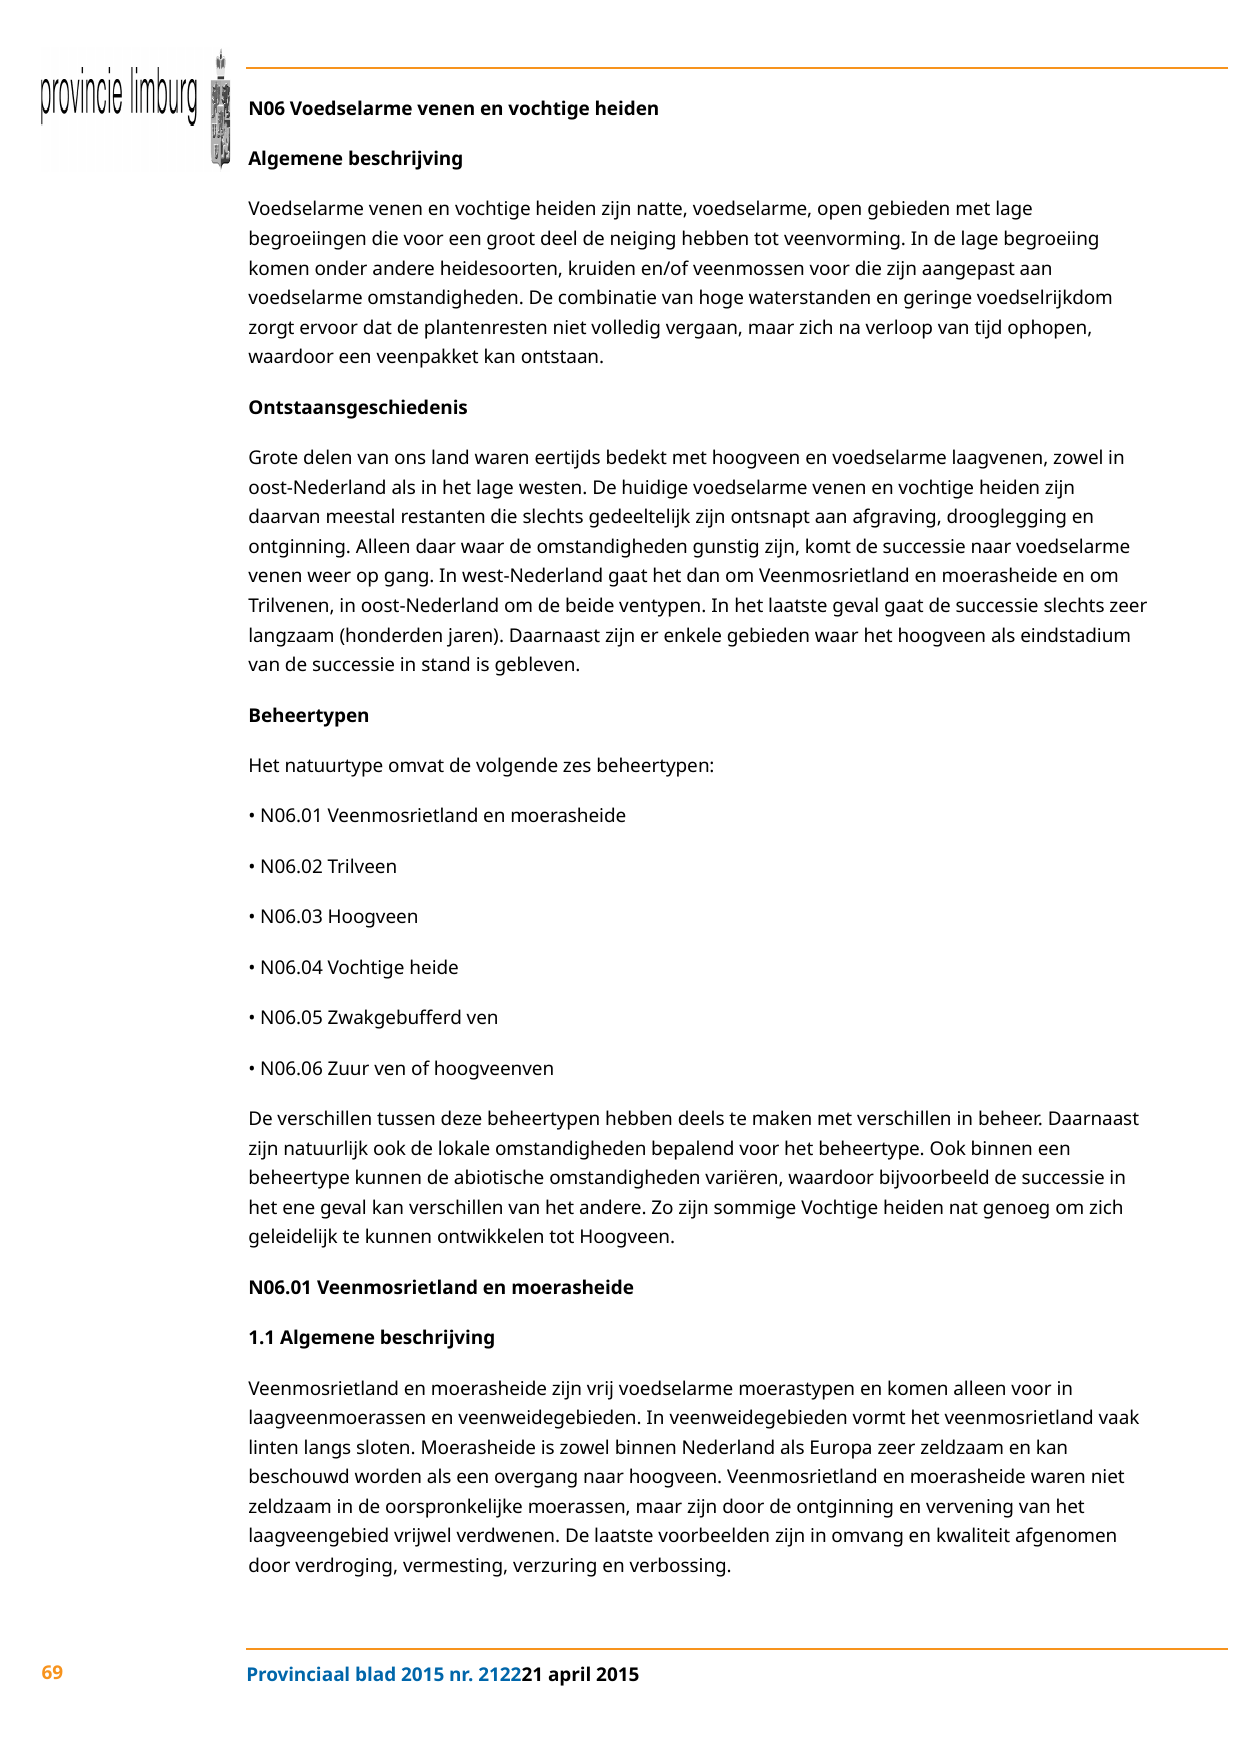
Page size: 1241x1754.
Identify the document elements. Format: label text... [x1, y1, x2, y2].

text Het natuurtype omvat de volgende zes beheertypen: [248, 752, 1152, 778]
text Beheertypen [248, 702, 1152, 728]
picture [41, 47, 231, 172]
text Veenmosrietland en moerasheide zijn vrij voedselarme moerastypen en komen alleen voor in laagveenmoerassen en veenweidegebieden. In veenweidegebieden vormt het veenmosrietland vaak linten langs sloten. Moerasheide is zowel binnen Nederland als Europa zeer zeldzaam en kan beschouwd worden als een overgang naar hoogveen. Veenmosrietland en moerasheide waren niet zeldzaam in de oorspronkelijke moerassen, maar zijn door de ontginning en vervening van het laagveengebied vrijwel verdwenen. De laatste voorbeelden zijn in omvang en kwaliteit afgenomen door verdroging, vermesting, verzuring en verbossing. [248, 1375, 1152, 1578]
text • N06.05 Zwakgebufferd ven [248, 1004, 1152, 1030]
text • N06.01 Veenmosrietland en moerasheide [248, 803, 1152, 828]
text Algemene beschrijving [248, 145, 1152, 171]
text Ontstaansgeschiedenis [248, 394, 1152, 420]
text Voedselarme venen en vochtige heiden zijn natte, voedselarme, open gebieden met lage begroeiingen die voor een groot deel de neiging hebben tot veenvorming. In de lage begroeiing komen onder andere heidesoorten, kruiden en/of veenmossen voor die zijn aangepast aan voedselarme omstandigheden. De combinatie van hoge waterstanden en geringe voedselrijkdom zorgt ervoor dat de plantenresten niet volledig vergaan, maar zich na verloop van tijd ophopen, waardoor een veenpakket kan ontstaan. [248, 196, 1152, 369]
text 1.1 Algemene beschrijving [248, 1324, 1152, 1350]
text • N06.04 Vochtige heide [248, 954, 1152, 980]
text Grote delen van ons land waren eertijds bedekt met hoogveen en voedselarme laagvenen, zowel in oost-Nederland als in het lage westen. De huidige voedselarme venen en vochtige heiden zijn daarvan meestal restanten die slechts gedeeltelijk zijn ontsnapt aan afgraving, drooglegging en ontginning. Alleen daar waar de omstandigheden gunstig zijn, komt de successie naar voedselarme venen weer op gang. In west-Nederland gaat het dan om Veenmosrietland en moerasheide en om Trilvenen, in oost-Nederland om de beide ventypen. In het laatste geval gaat de successie slechts zeer langzaam (honderden jaren). Daarnaast zijn er enkele gebieden waar het hoogveen als eindstadium van de successie in stand is gebleven. [248, 444, 1152, 677]
text • N06.03 Hoogveen [248, 903, 1152, 929]
text N06.01 Veenmosrietland en moerasheide [248, 1274, 1152, 1300]
text • N06.06 Zuur ven of hoogveenven [248, 1055, 1152, 1081]
text • N06.02 Trilveen [248, 853, 1152, 879]
text De verschillen tussen deze beheertypen hebben deels te maken met verschillen in beheer. Daarnaast zijn natuurlijk ook de lokale omstandigheden bepalend voor het beheertype. Ook binnen een beheertype kunnen de abiotische omstandigheden variëren, waardoor bijvoorbeeld de successie in het ene geval kan verschillen van het andere. Zo zijn sommige Vochtige heiden nat genoeg om zich geleidelijk te kunnen ontwikkelen tot Hoogveen. [248, 1105, 1152, 1249]
text N06 Voedselarme venen en vochtige heiden [248, 95, 1152, 121]
